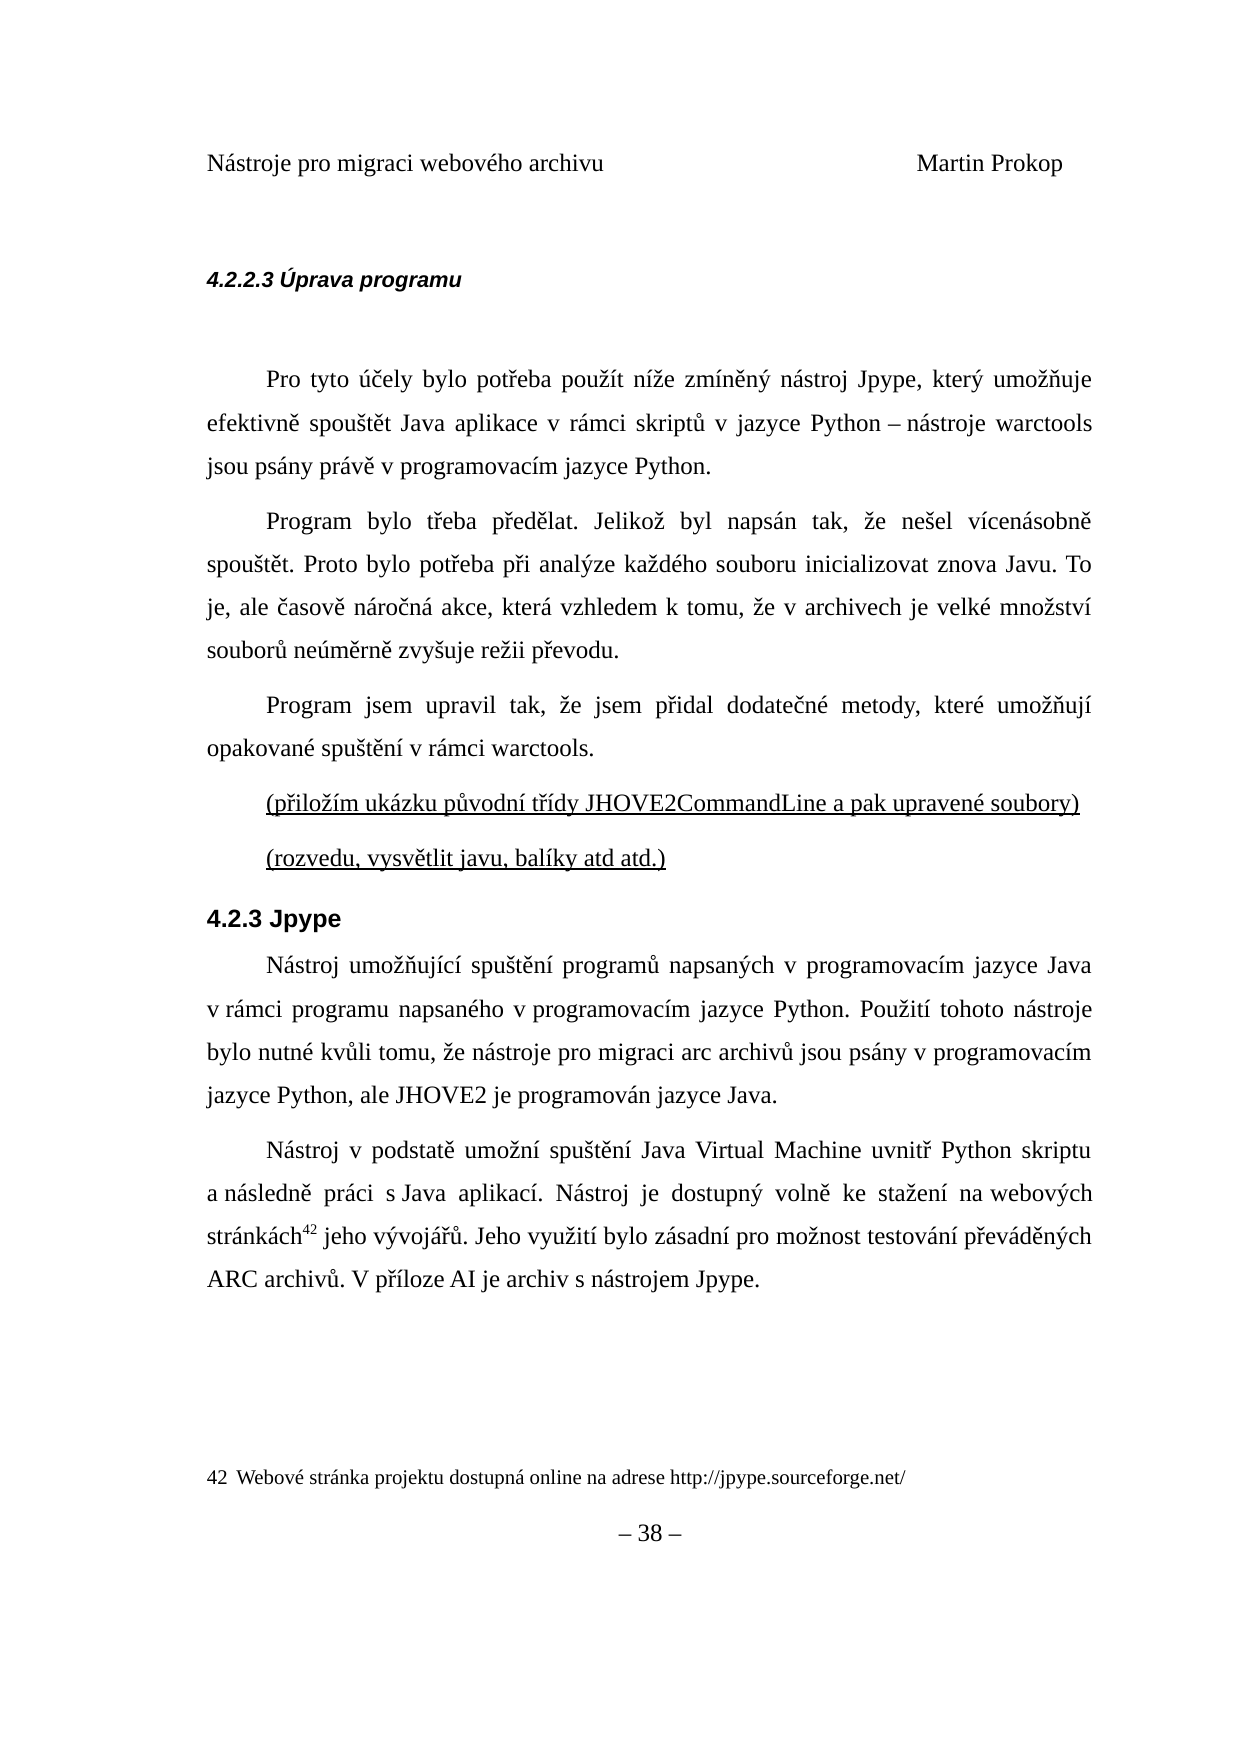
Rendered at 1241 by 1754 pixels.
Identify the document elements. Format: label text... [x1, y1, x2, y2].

subtitle 4.2.3 Jpype [207, 904, 1093, 933]
subtitle 4.2.2.3 Úprava programu [207, 267, 1093, 292]
text Webové stránka projektu dostupná online na adrese http://jpype.sourceforge.net/ [207, 1465, 1093, 1489]
text (rozvedu, vysvětlit javu, balíky atd atd.) [207, 843, 1093, 872]
text Program bylo třeba předělat. Jelikož byl napsán tak, že nešel vícenásobně spouštět. Proto bylo potřeba při analýze každého souboru inicializovat znova Javu. To je, ale časově náročná akce, která vzhledem k tomu, že v archivech je velké množství souborů neúměrně zvyšuje režii převodu. [207, 506, 1093, 664]
text Nástroj umožňující spuštění programů napsaných v programovacím jazyce Java v rámci programu napsaného v programovacím jazyce Python. Použití tohoto nástroje bylo nutné kvůli tomu, že nástroje pro migraci arc archivů jsou psány v programovacím jazyce Python, ale JHOVE2 je programován jazyce Java. [207, 951, 1093, 1109]
text Pro tyto účely bylo potřeba použít níže zmíněný nástroj Jpype, který umožňuje efektivně spouštět Java aplikace v rámci skriptů v jazyce Python – nástroje warctools jsou psány právě v programovacím jazyce Python. [207, 364, 1093, 479]
text Nástroj v podstatě umožní spuštění Java Virtual Machine uvnitř Python skriptu a následně práci s Java aplikací. Nástroj je dostupný volně ke stažení na webových stránkách jeho vývojářů. Jeho využití bylo zásadní pro možnost testování převáděných ARC archivů. V příloze AI je archiv s nástrojem Jpype. [207, 1135, 1093, 1293]
text Program jsem upravil tak, že jsem přidal dodatečné metody, které umožňují opakované spuštění v rámci warctools. [207, 690, 1093, 762]
text (přiložím ukázku původní třídy JHOVE2CommandLine a pak upravené soubory) [207, 788, 1093, 817]
